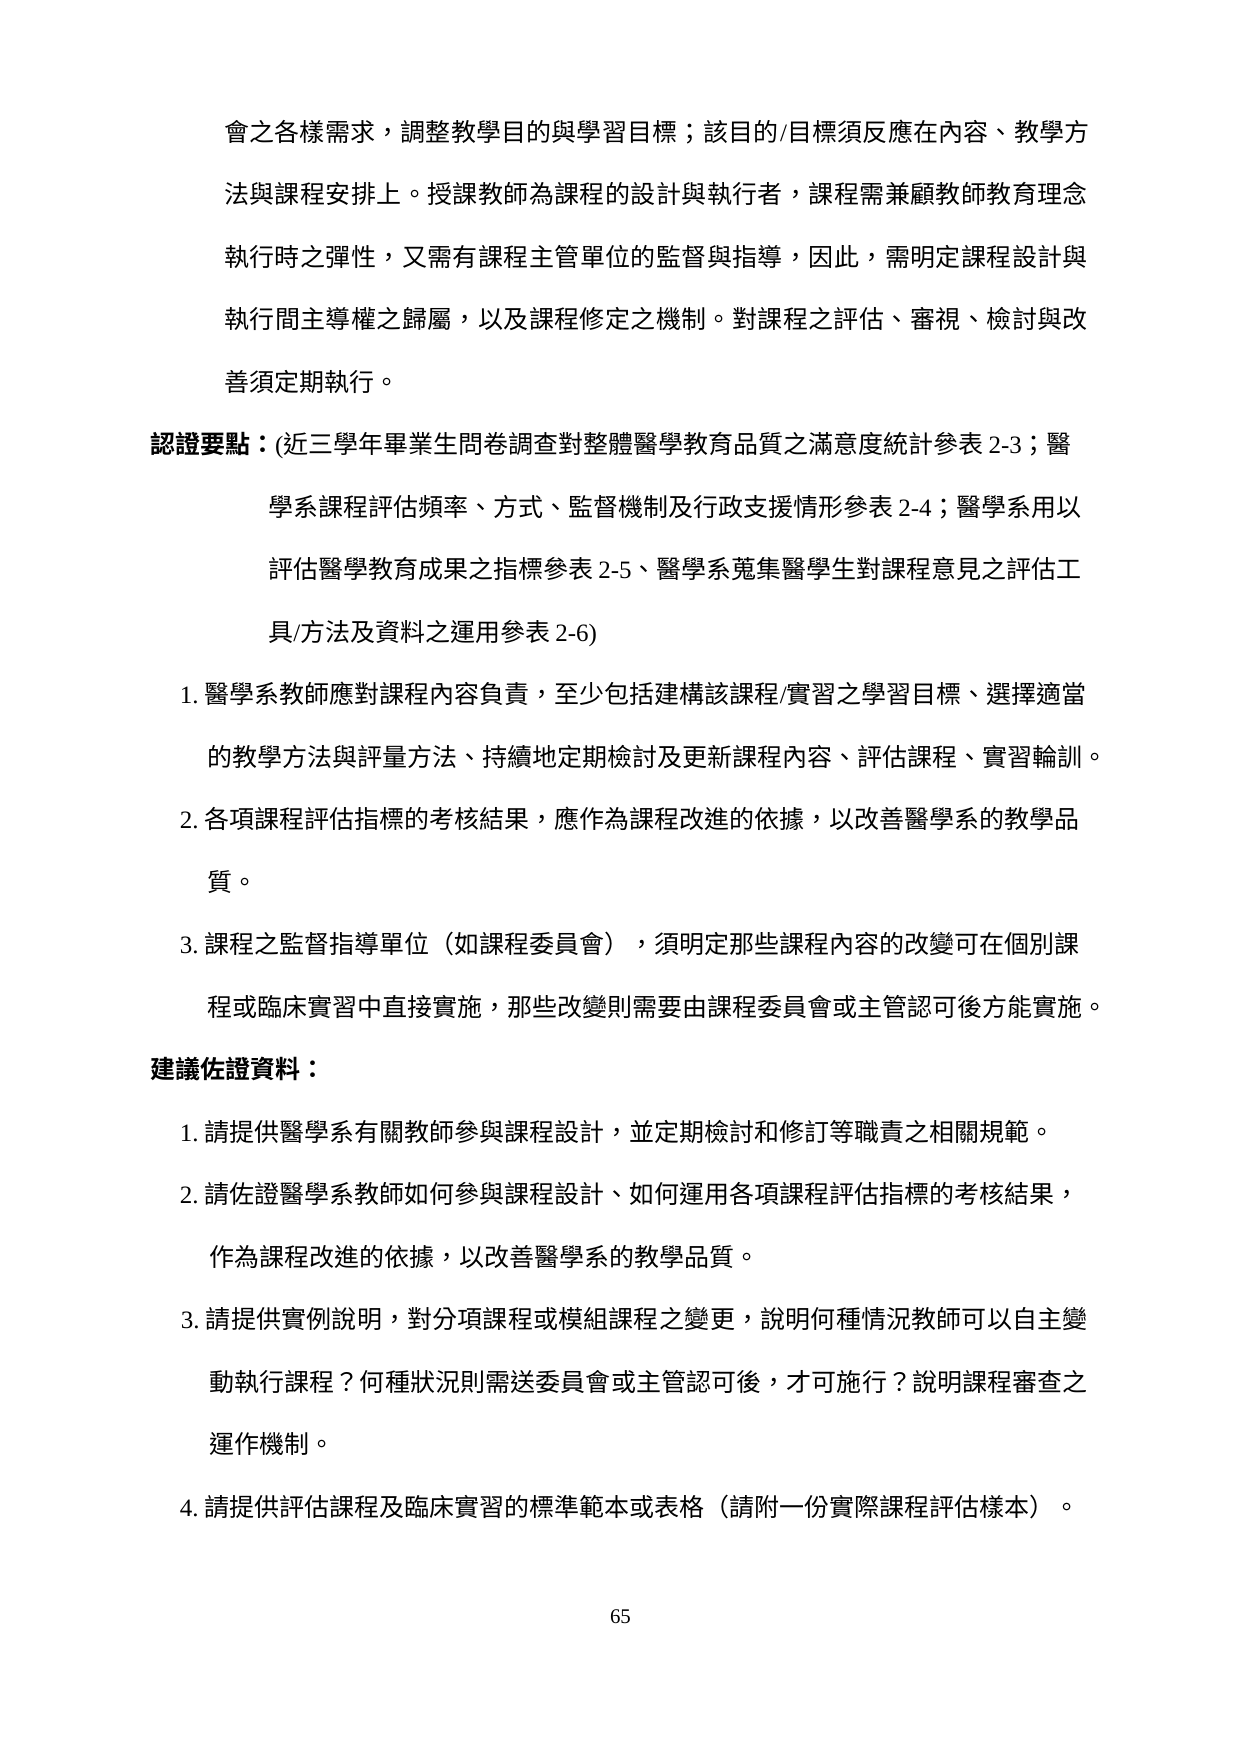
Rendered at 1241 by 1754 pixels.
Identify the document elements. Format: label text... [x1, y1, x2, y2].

list 請提供實例說明，對分項課程或模組課程之變更，說明何種情況教師可以自主變動執行課程？何種狀況則需送委員會或主管認可後，才可施行？說明課程審查之運作機制。 [181, 1276, 1090, 1464]
list 課程之監督指導單位（如課程委員會），須明定那些課程內容的改變可在個別課程或臨床實習中直接實施，那些改變則需要由課程委員會或主管認可後方能實施。 [179, 901, 1090, 1026]
list 各項課程評估指標的考核結果，應作為課程改進的依據，以改善醫學系的教學品質。 [179, 776, 1090, 901]
text 會之各樣需求，調整教學目的與學習目標；該目的/目標須反應在內容、教學方法與課程安排上。授課教師為課程的設計與執行者，課程需兼顧教師教育理念執行時之彈性，又需有課程主管單位的監督與指導，因此，需明定課程設計與執行間主導權之歸屬，以及課程修定之機制。對課程之評估、審視、檢討與改善須定期執行。 [150, 89, 1090, 401]
list 請提供評估課程及臨床實習的標準範本或表格（請附一份實際課程評估樣本）。 [179, 1464, 1090, 1526]
list 醫學系教師應對課程內容負責，至少包括建構該課程/實習之學習目標、選擇適當的教學方法與評量方法、持續地定期檢討及更新課程內容、評估課程、實習輪訓。 [179, 651, 1090, 776]
list 請佐證醫學系教師如何參與課程設計、如何運用各項課程評估指標的考核結果，作為課程改進的依據，以改善醫學系的教學品質。 [179, 1151, 1090, 1276]
text 認證要點：(近三學年畢業生問卷調查對整體醫學教育品質之滿意度統計參表2-3；醫學系課程評估頻率、方式、監督機制及行政支援情形參表2-4；醫學系用以評估醫學教育成果之指標參表2-5、醫學系蒐集醫學生對課程意見之評估工具/方法及資料之運用參表2-6) [150, 401, 1090, 651]
text 建議佐證資料： [150, 1026, 1090, 1089]
list 請提供醫學系有關教師參與課程設計，並定期檢討和修訂等職責之相關規範。 [179, 1089, 1090, 1151]
